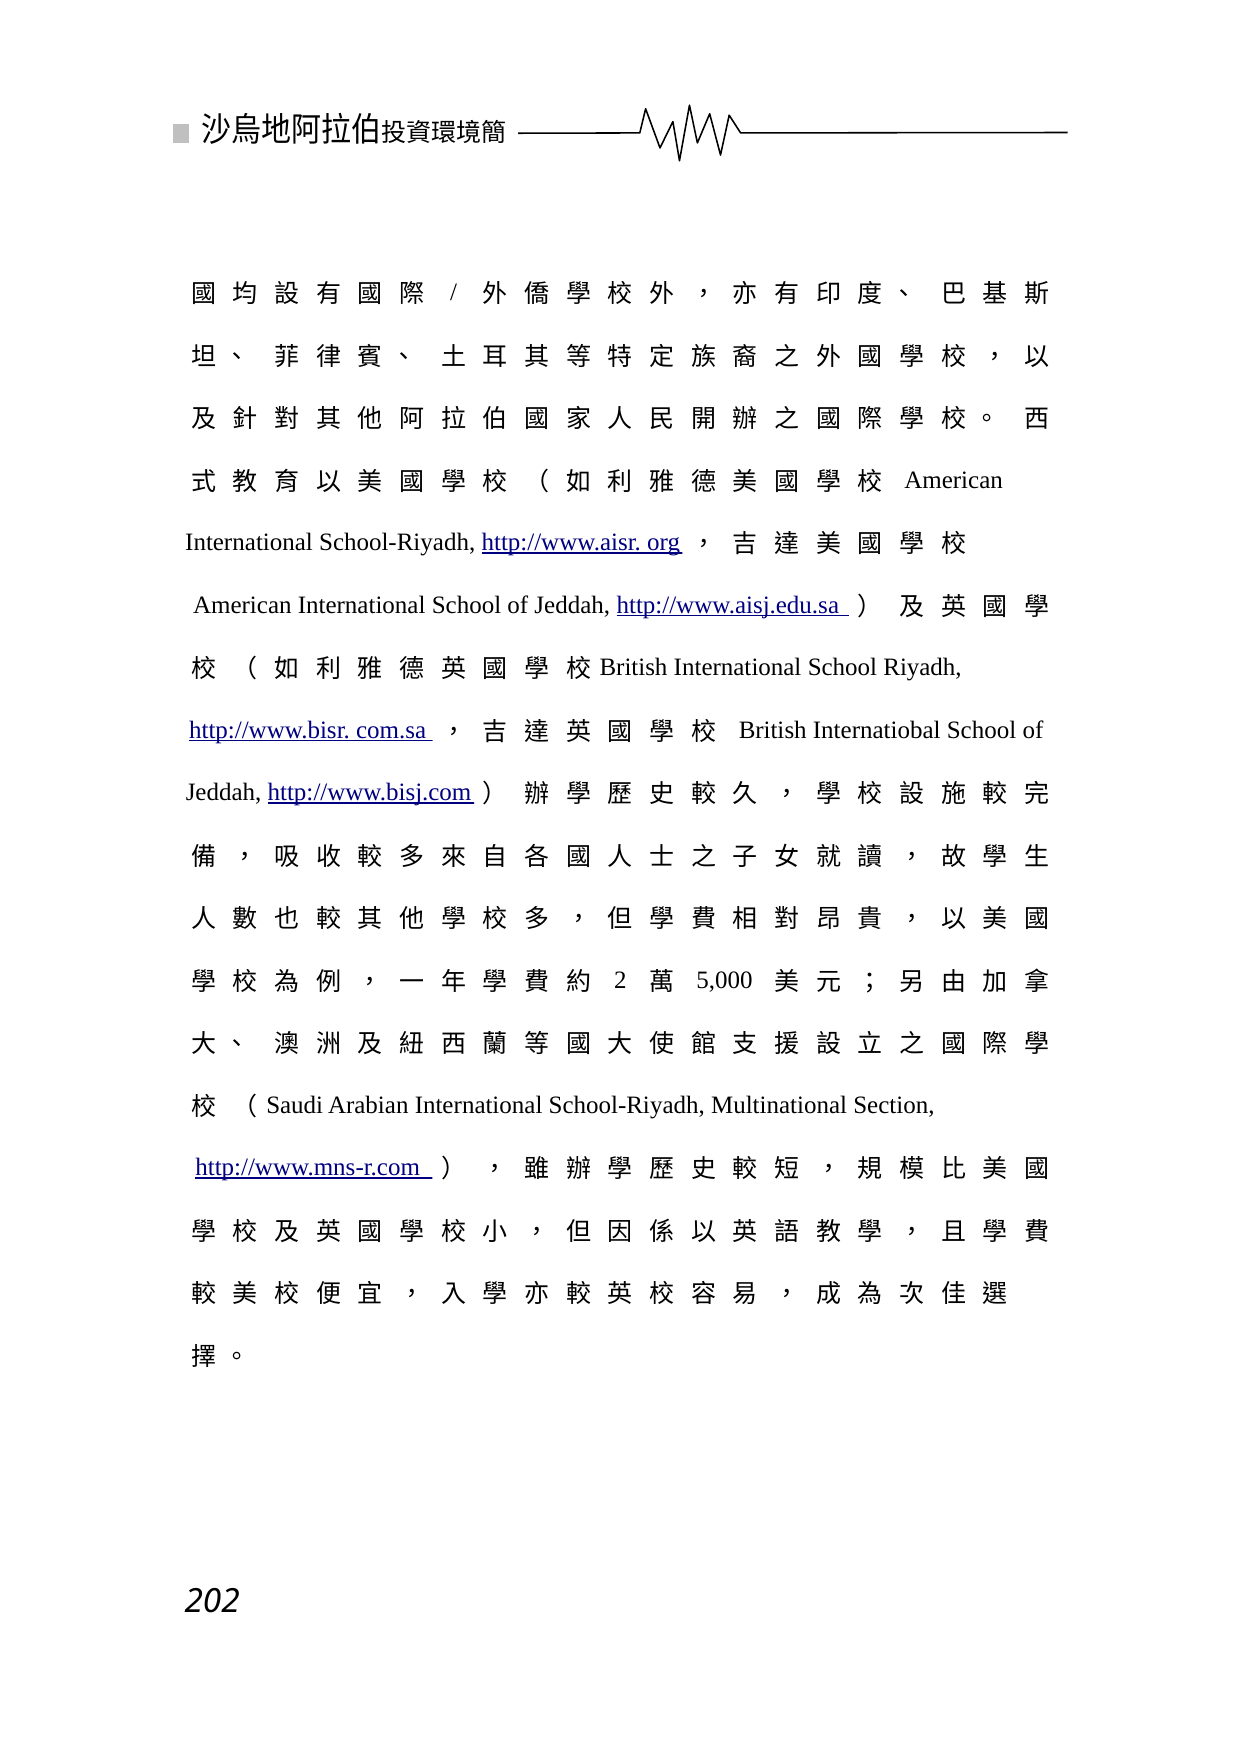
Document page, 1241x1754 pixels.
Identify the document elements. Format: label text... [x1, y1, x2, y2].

text 國均設有國際/外僑學校外，亦有印度、巴基斯坦、菲律賓、土耳其等特定族裔之外國學校，以及針對其他阿拉伯國家人民開辦之國際學校。西式教育以美國學校（如利雅德美國學校American International School-Riyadh, http://www.aisr. org，吉達美國學校American International School of Jeddah, http://www.aisj.edu.sa）及英國學校（如利雅德英國學校British International School Riyadh, http://www.bisr. com.sa，吉達英國學校British Internatiobal School of Jeddah, http://www.bisj.com）辦學歷史較久，學校設施較完備，吸收較多來自各國人士之子女就讀，故學生人數也較其他學校多，但學費相對昂貴，以美國學校為例，一年學費約2萬5,000美元；另由加拿大、澳洲及紐西蘭等國大使館支援設立之國際學校（Saudi Arabian International School-Riyadh, Multinational Section, http://www.mns-r.com），雖辦學歷史較短，規模比美國學校及英國學校小，但因係以英語教學，且學費較美校便宜，入學亦較英校容易，成為次佳選擇。 [183, 250, 1058, 1375]
